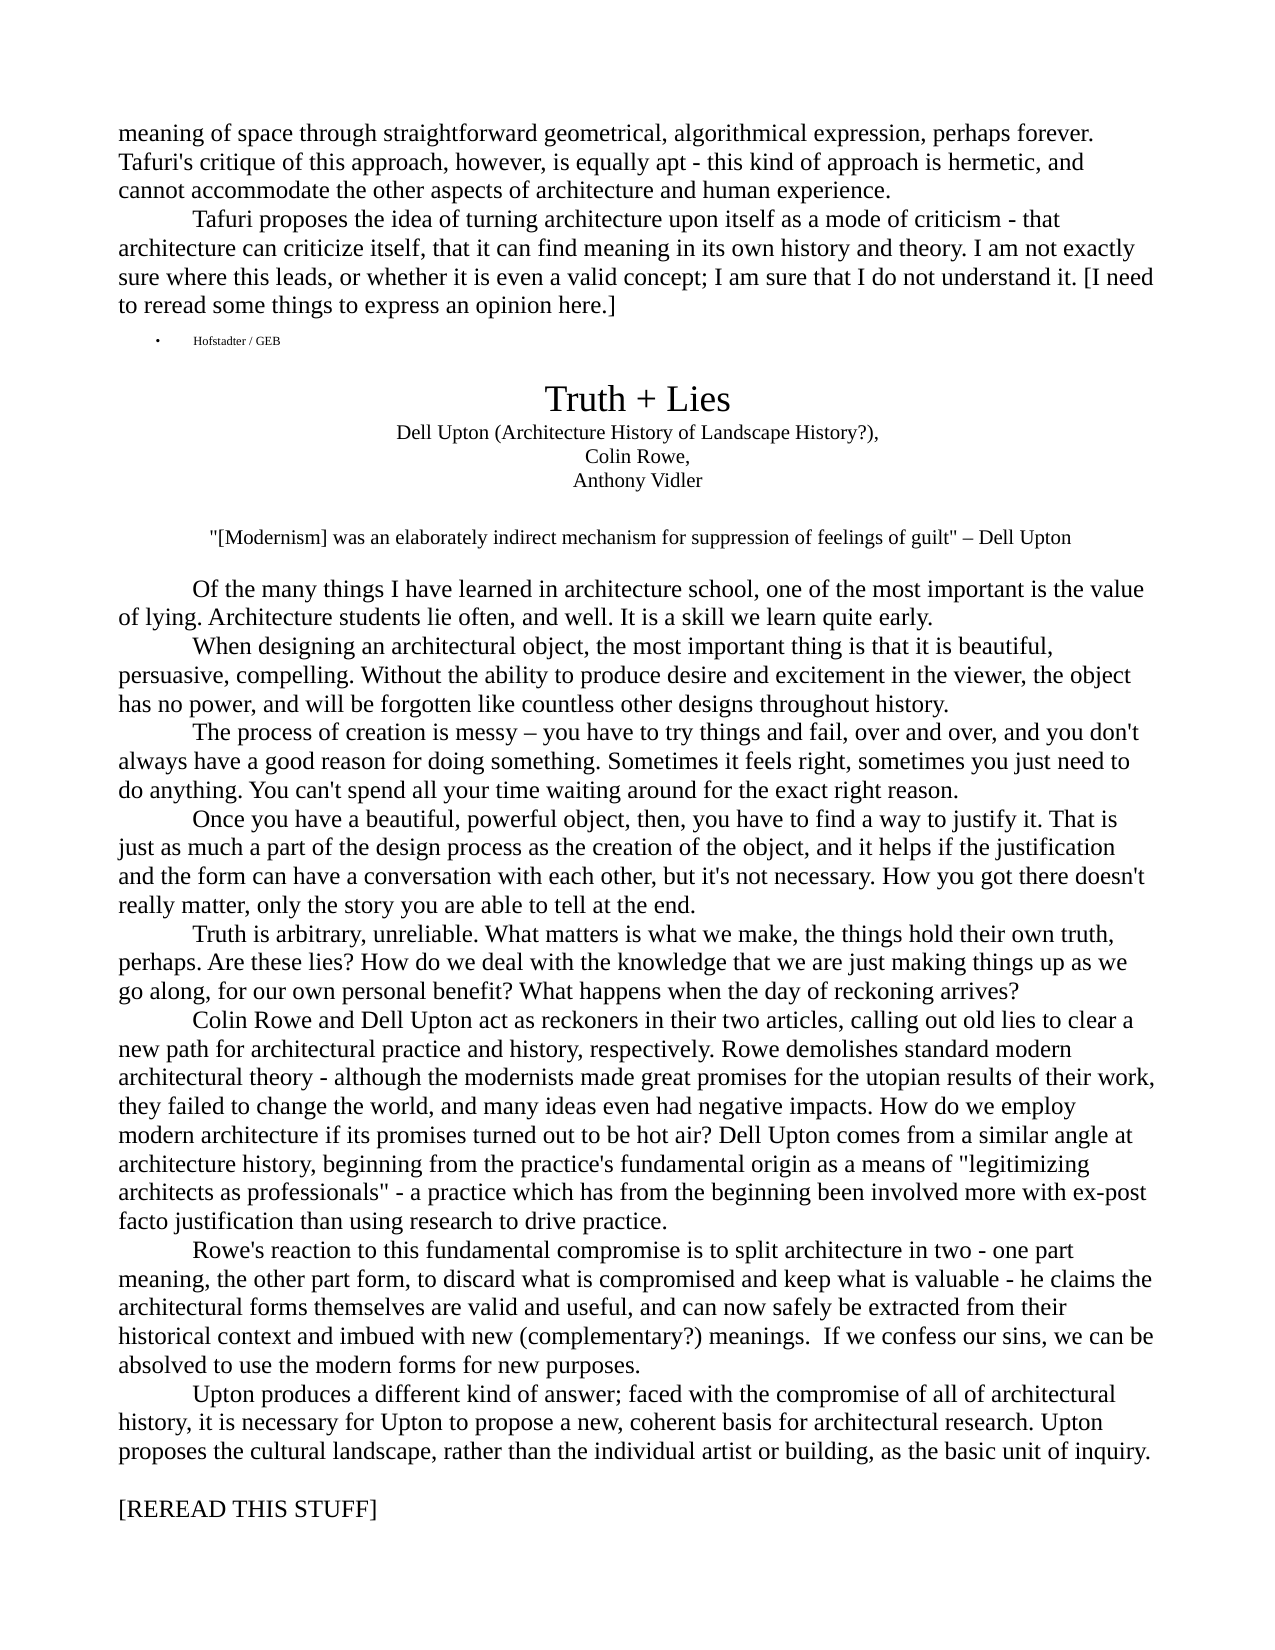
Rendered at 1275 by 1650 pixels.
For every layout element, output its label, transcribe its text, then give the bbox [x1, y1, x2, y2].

text Truth + Lies [118, 377, 1157, 420]
text "[Modernism] was an elaborately indirect mechanism for suppression of feelings of guilt" – Dell Upton [118, 521, 1157, 550]
list Hofstadter / GEB [156, 334, 1157, 348]
text Colin Rowe and Dell Upton act as reckoners in their two articles, calling out old lies to clear a new path for architectural practice and history, respectively. Rowe demolishes standard modern architectural theory - although the modernists made great promises for the utopian results of their work, they failed to change the world, and many ideas even had negative impacts. How do we employ modern architecture if its promises turned out to be hot air? Dell Upton comes from a similar angle at architecture history, beginning from the practice's fundamental origin as a means of "legitimizing architects as professionals" - a practice which has from the beginning been involved more with ex-post facto justification than using research to drive practice. [118, 1005, 1157, 1235]
text Rowe's reaction to this fundamental compromise is to split architecture in two - one part meaning, the other part form, to discard what is compromised and keep what is valuable - he claims the architectural forms themselves are valid and useful, and can now safely be extracted from their historical context and imbued with new (complementary?) meanings. If we confess our sins, we can be absolved to use the modern forms for new purposes. [118, 1235, 1157, 1379]
text meaning of space through straightforward geometrical, algorithmical expression, perhaps forever. Tafuri's critique of this approach, however, is equally apt - this kind of approach is hermetic, and cannot accommodate the other aspects of architecture and human experience. [118, 118, 1157, 204]
text The process of creation is messy – you have to try things and fail, over and over, and you don't always have a good reason for doing something. Sometimes it feels right, sometimes you just need to do anything. You can't spend all your time waiting around for the exact right reason. [118, 717, 1157, 804]
text Colin Rowe, [118, 444, 1157, 468]
text Once you have a beautiful, powerful object, then, you have to find a way to justify it. That is just as much a part of the design process as the creation of the object, and it helps if the justification and the form can have a conversation with each other, but it's not necessary. How you got there doesn't really matter, only the story you are able to tell at the end. [118, 804, 1157, 919]
text [REREAD THIS STUFF] [118, 1494, 1157, 1522]
text When designing an architectural object, the most important thing is that it is beautiful, persuasive, compelling. Without the ability to produce desire and excitement in the viewer, the object has no power, and will be forgotten like countless other designs throughout history. [118, 631, 1157, 717]
text Of the many things I have learned in architecture school, one of the most important is the value of lying. Architecture students lie often, and well. It is a skill we learn quite early. [118, 574, 1157, 631]
text Truth is arbitrary, unreliable. What matters is what we make, the things hold their own truth, perhaps. Are these lies? How do we deal with the knowledge that we are just making things up as we go along, for our own personal benefit? What happens when the day of reckoning arrives? [118, 919, 1157, 1005]
text Anthony Vidler [118, 468, 1157, 492]
text Dell Upton (Architecture History of Landscape History?), [118, 420, 1157, 444]
text Tafuri proposes the idea of turning architecture upon itself as a mode of criticism - that architecture can criticize itself, that it can find meaning in its own history and theory. I am not exactly sure where this leads, or whether it is even a valid concept; I am sure that I do not understand it. [I need to reread some things to express an opinion here.] [118, 204, 1157, 319]
text Upton produces a different kind of answer; faced with the compromise of all of architectural history, it is necessary for Upton to propose a new, coherent basis for architectural research. Upton proposes the cultural landscape, rather than the individual artist or building, as the basic unit of inquiry. [118, 1379, 1157, 1465]
